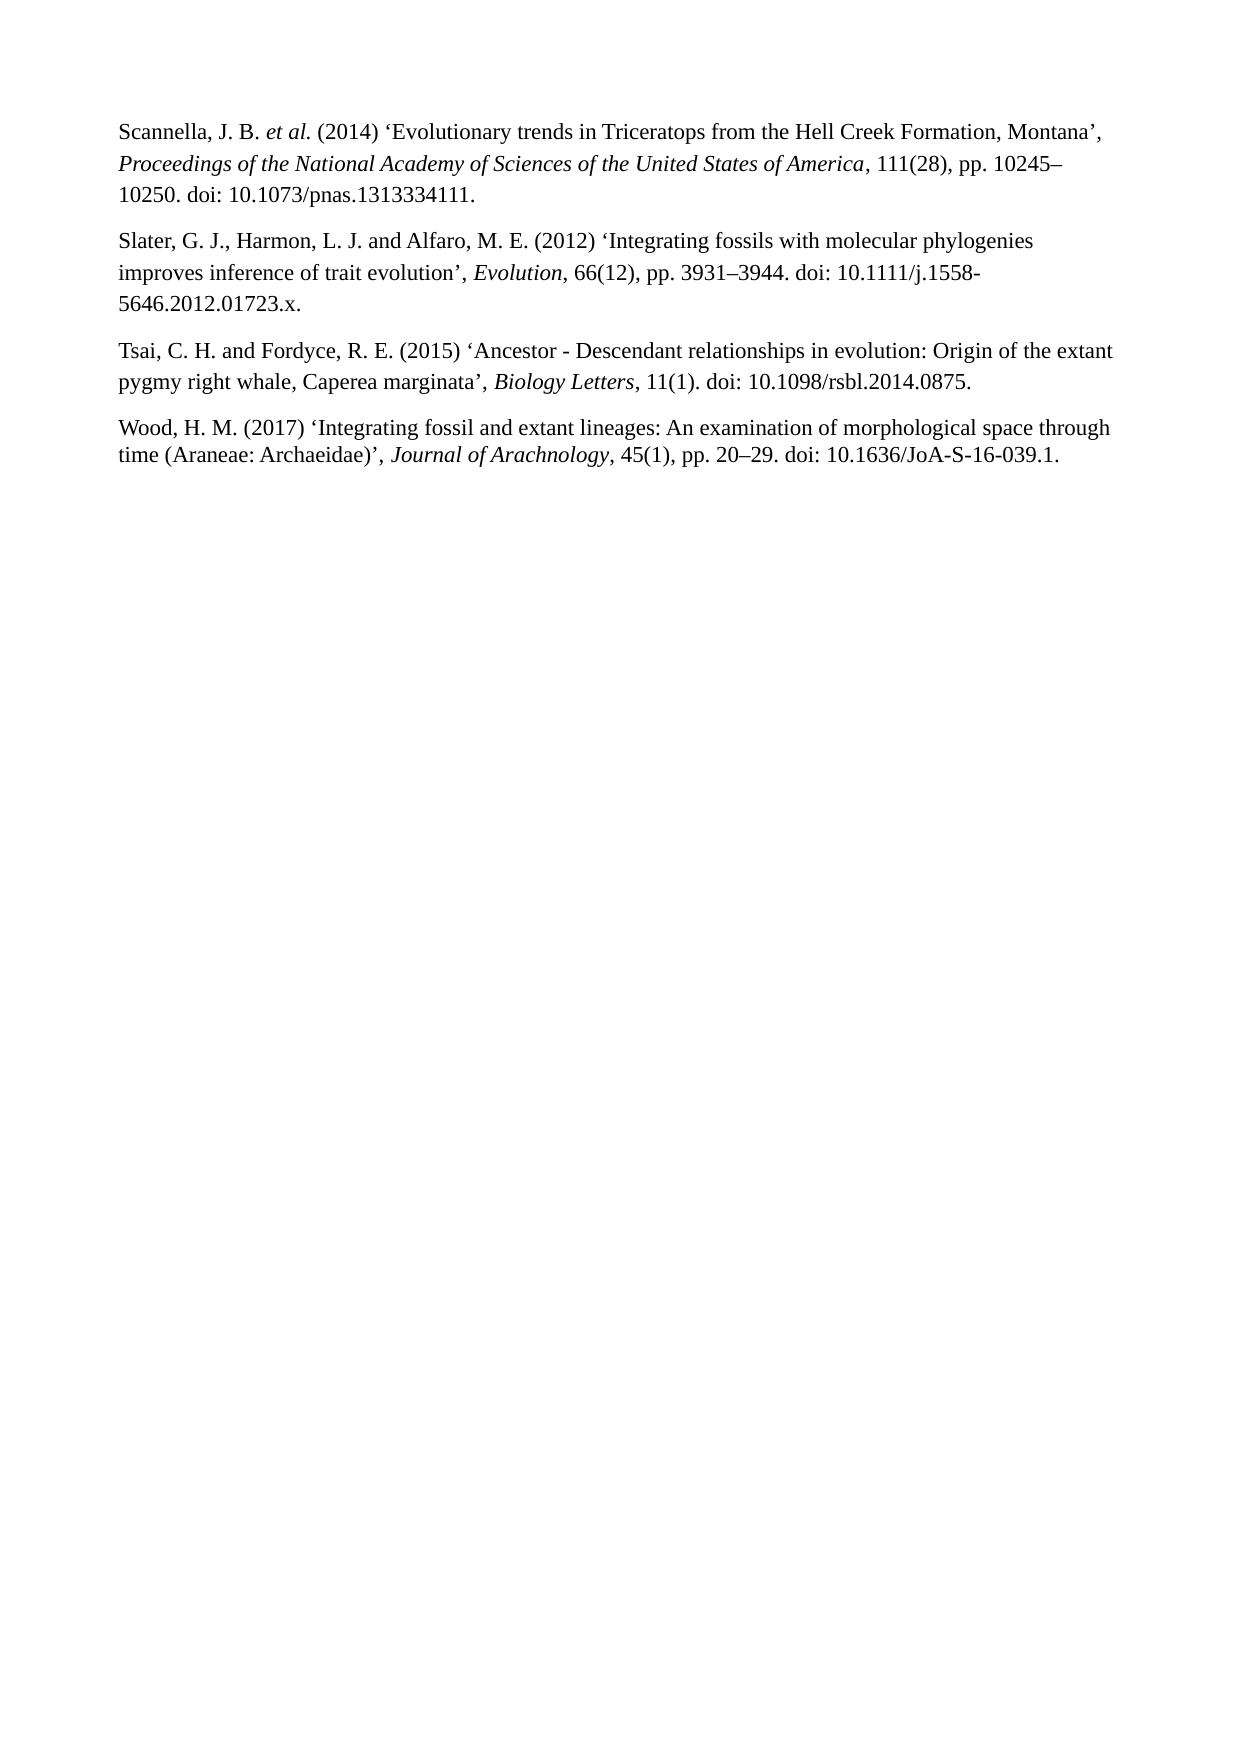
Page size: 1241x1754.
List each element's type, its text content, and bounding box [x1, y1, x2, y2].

text Scannella, J. B. et al. (2014) ‘Evolutionary trends in Triceratops from the Hell Creek Formation, Montana’, Proceedings of the National Academy of Sciences of the United States of America, 111(28), pp. 10245–10250. doi: 10.1073/pnas.1313334111. [118, 118, 1122, 208]
text Wood, H. M. (2017) ‘Integrating fossil and extant lineages: An examination of morphological space through time (Araneae: Archaeidae)’, Journal of Arachnology, 45(1), pp. 20–29. doi: 10.1636/JoA-S-16-039.1. [118, 414, 1122, 467]
text Tsai, C. H. and Fordyce, R. E. (2015) ‘Ancestor - Descendant relationships in evolution: Origin of the extant pygmy right whale, Caperea marginata’, Biology Letters, 11(1). doi: 10.1098/rsbl.2014.0875. [118, 337, 1122, 394]
text Slater, G. J., Harmon, L. J. and Alfaro, M. E. (2012) ‘Integrating fossils with molecular phylogenies improves inference of trait evolution’, Evolution, 66(12), pp. 3931–3944. doi: 10.1111/j.1558-5646.2012.01723.x. [118, 227, 1122, 317]
